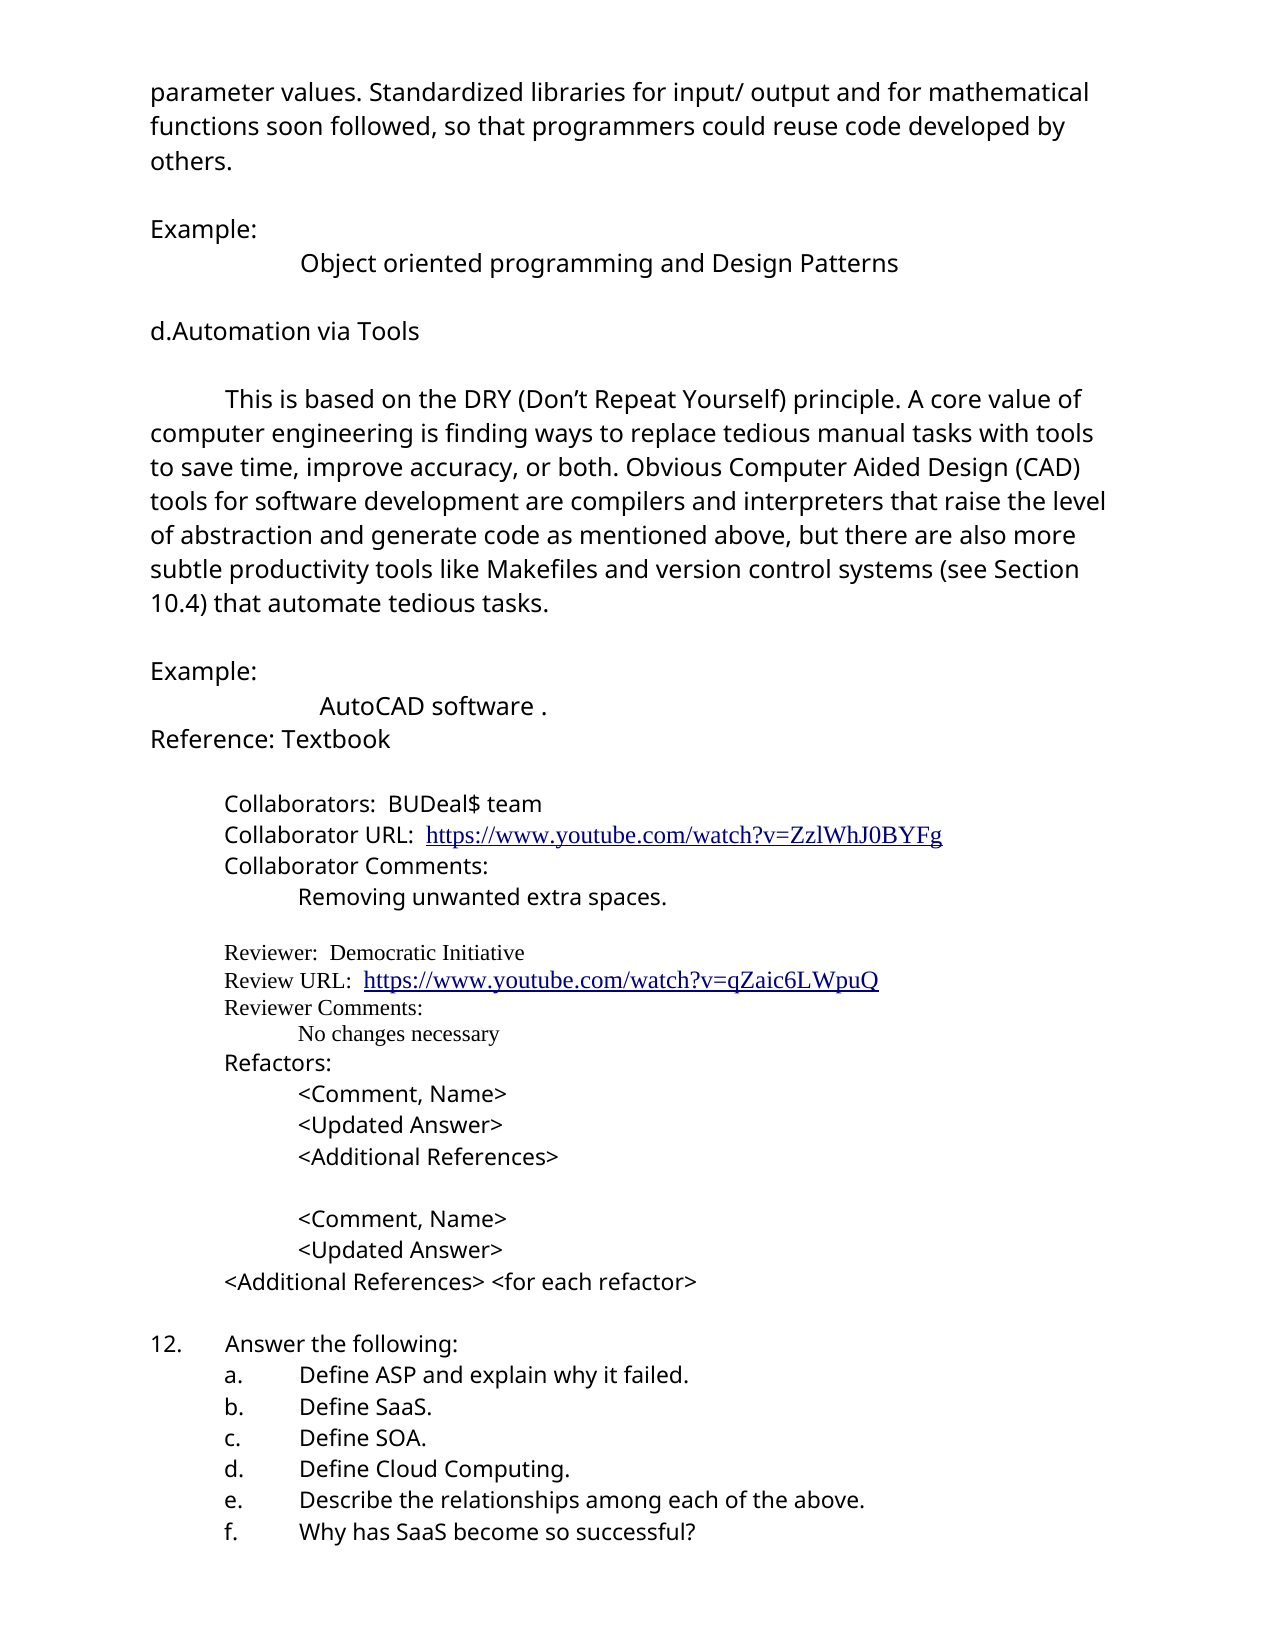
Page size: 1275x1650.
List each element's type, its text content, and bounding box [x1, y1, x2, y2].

text d. Define Cloud Computing. [224, 1453, 1125, 1484]
text Object oriented programming and Design Patterns [300, 245, 1125, 279]
text parameter values. Standardized libraries for input/ output and for mathematical functions soon followed, so that programmers could reuse code developed by others. [150, 75, 1125, 177]
text Removing unwanted extra spaces. [298, 881, 1125, 912]
text a. Define ASP and explain why it failed. [224, 1359, 1125, 1390]
text Example: [150, 211, 1125, 245]
text <Comment, Name> [298, 1078, 1125, 1109]
text e. Describe the relationships among each of the above. [224, 1484, 1125, 1515]
text f. Why has SaaS become so successful? [224, 1515, 1125, 1547]
text Collaborators: BUDeal$ team [224, 787, 1125, 819]
text <Additional References> [298, 1140, 1125, 1172]
text Review URL: https://www.youtube.com/watch?v=qZaic6LWpuQ [224, 965, 1125, 994]
text Example: [150, 654, 1125, 688]
text AutoCAD software . [300, 688, 1125, 722]
text Collaborator URL: https://www.youtube.com/watch?v=ZzlWhJ0BYFg [224, 819, 1125, 850]
text Refactors: [224, 1047, 1125, 1078]
text 12. Answer the following: [150, 1328, 1125, 1359]
text Collaborator Comments: [224, 850, 1125, 881]
text <Updated Answer> [298, 1109, 1125, 1140]
text <Updated Answer> [298, 1234, 1125, 1265]
text No changes necessary [298, 1020, 1125, 1047]
text <Additional References> <for each refactor> [224, 1265, 1125, 1297]
text Reference: Textbook [150, 722, 1125, 756]
text c. Define SOA. [224, 1422, 1125, 1453]
text d.Automation via Tools [150, 313, 1125, 347]
text Reviewer: Democratic Initiative [224, 939, 1125, 965]
text b. Define SaaS. [224, 1390, 1125, 1422]
text <Comment, Name> [298, 1203, 1125, 1234]
text This is based on the DRY (Don’t Repeat Yourself) principle. A core value of computer engineering is finding ways to replace tedious manual tasks with tools to save time, improve accuracy, or both. Obvious Computer Aided Design (CAD) tools for software development are compilers and interpreters that raise the level of abstraction and generate code as mentioned above, but there are also more subtle productivity tools like Makefiles and version control systems (see Section 10.4) that automate tedious tasks. [150, 382, 1125, 620]
text Reviewer Comments: [224, 994, 1125, 1020]
